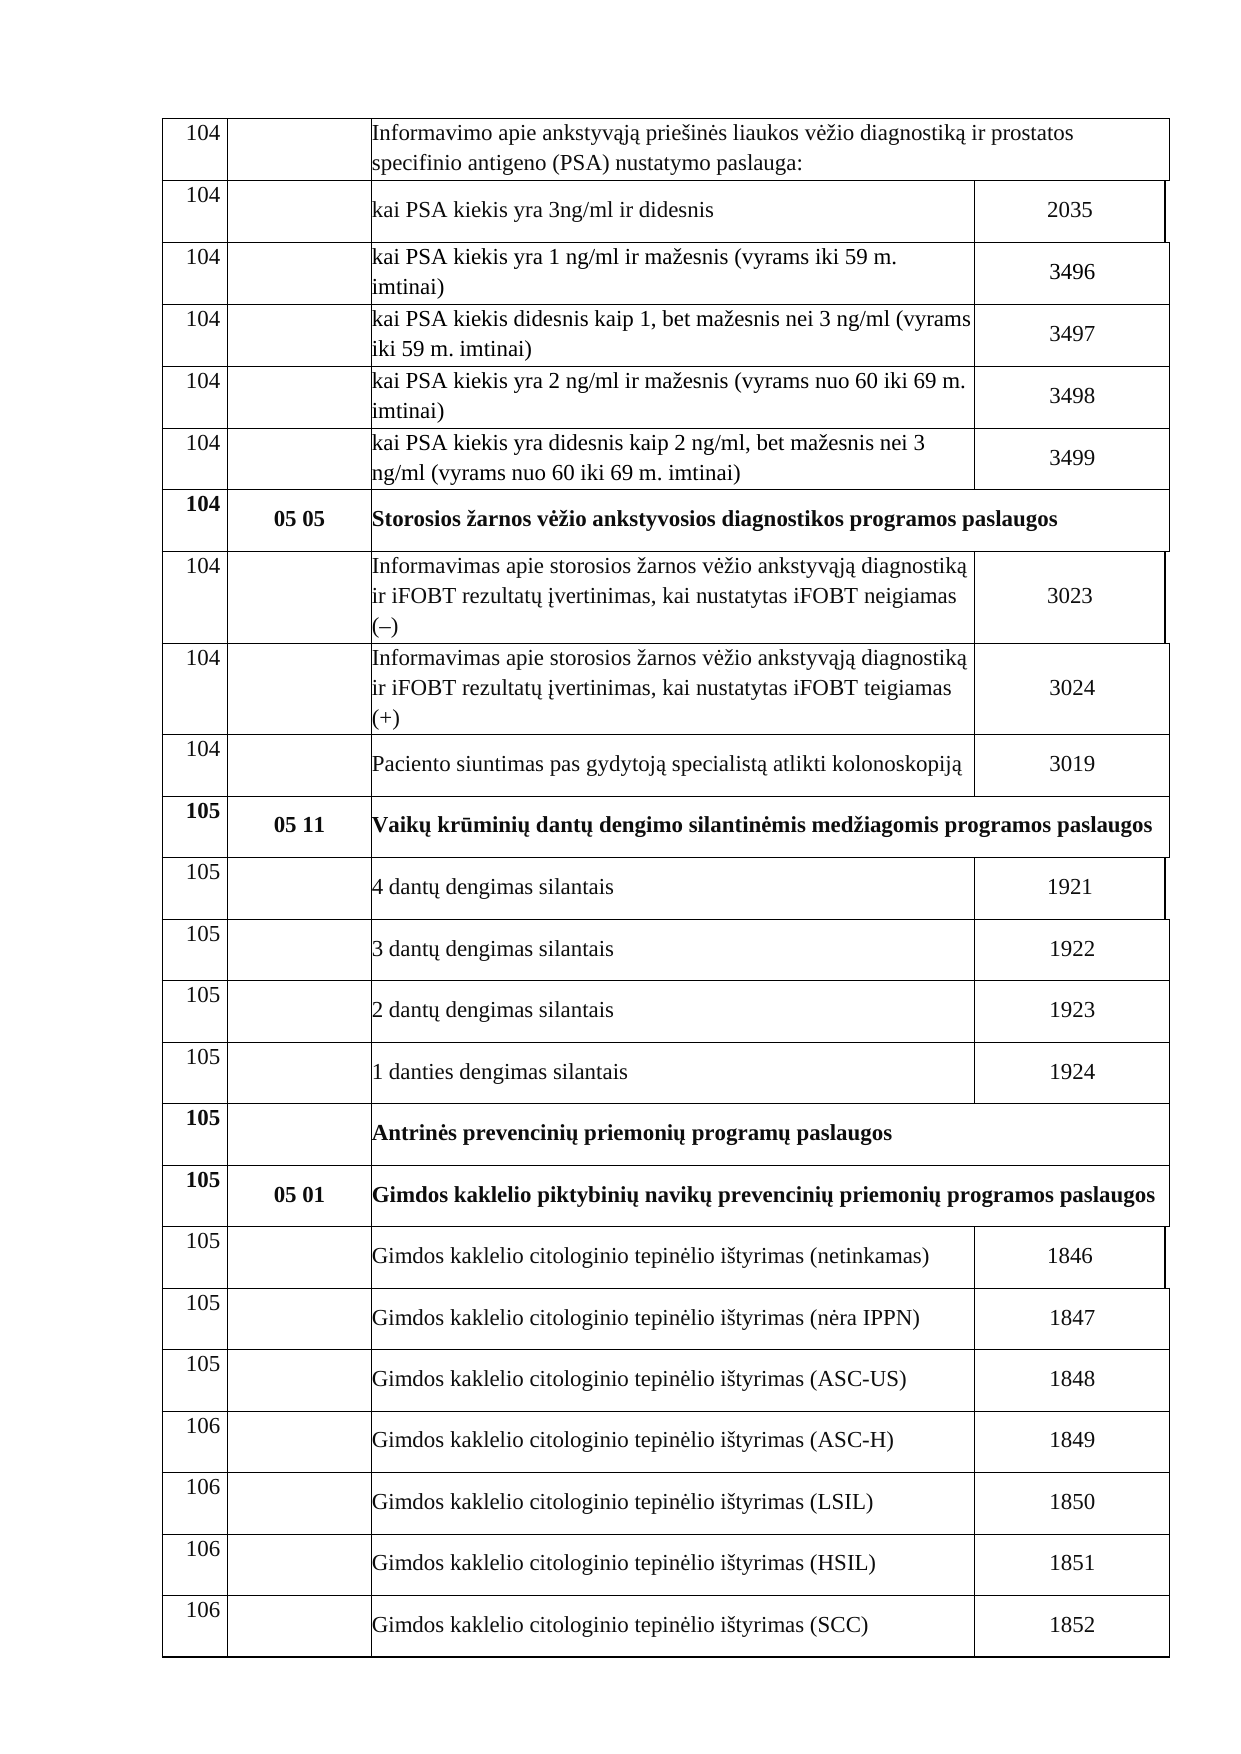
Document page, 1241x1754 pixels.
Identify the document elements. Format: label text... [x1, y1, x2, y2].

table_cell [1189, 1165, 1193, 1226]
table_cell [1198, 1103, 1215, 1165]
table_cell [1170, 734, 1188, 796]
table_cell [228, 1043, 371, 1103]
table_cell [228, 552, 371, 642]
table_cell [1215, 734, 1240, 796]
table_cell [1215, 1165, 1240, 1226]
table_cell [1189, 857, 1193, 919]
table_cell [228, 305, 371, 366]
table_cell [1189, 980, 1193, 1042]
table_cell [228, 119, 371, 180]
table_cell 1050. [163, 797, 227, 857]
table_cell [1170, 366, 1188, 427]
table_cell 1847 [975, 1289, 1169, 1349]
table_cell [1193, 180, 1198, 242]
table_cell 1849 [975, 1412, 1169, 1472]
table_cell 2 dantų dengimas silantais [372, 981, 974, 1042]
table_cell [1215, 1595, 1240, 1656]
table_cell 1043. [163, 305, 227, 366]
table_cell 1041. [163, 181, 227, 242]
table_cell kai PSA kiekis yra 3ng/ml ir didesnis [372, 181, 974, 242]
table_cell [1198, 1042, 1215, 1103]
table_cell [1193, 1595, 1198, 1656]
table_cell [1215, 242, 1240, 304]
table_cell 1061. [163, 1473, 227, 1533]
table_cell [1198, 1411, 1215, 1472]
table_cell [1193, 919, 1198, 980]
table_cell Vaikų krūminių dantų dengimo silantinėmis medžiagomis programos paslaugos [372, 797, 1169, 857]
table_cell [1189, 1472, 1193, 1533]
table_cell [1198, 551, 1215, 642]
table_cell [1170, 489, 1188, 551]
table_cell 1063. 7 [163, 1596, 227, 1656]
table_cell [1189, 734, 1193, 796]
table_cell 3496 [975, 243, 1169, 304]
table_cell [1215, 796, 1240, 857]
table_cell [1198, 857, 1215, 919]
table_cell 1042. [163, 243, 227, 304]
table_cell [1215, 180, 1240, 242]
table_cell 1057. 7 [163, 1227, 227, 1288]
table_cell [1198, 242, 1215, 304]
table_cell [228, 243, 371, 304]
table_cell [1170, 242, 1188, 304]
table_cell kai PSA kiekis yra 1 ng/ml ir mažesnis (vyrams iki 59 m. imtinai) [372, 243, 974, 304]
table_cell [228, 858, 371, 919]
table_cell [1189, 180, 1193, 242]
table_cell [1170, 857, 1188, 919]
table_cell 05 05 [228, 490, 371, 551]
table_cell [228, 181, 371, 242]
table_cell [1193, 1226, 1198, 1288]
table_cell [228, 1289, 371, 1349]
table_cell [1198, 180, 1215, 242]
table_cell 1045. [163, 429, 227, 489]
table_cell [1193, 1349, 1198, 1411]
table_cell Storosios žarnos vėžio ankstyvosios diagnostikos programos paslaugos [372, 490, 1169, 551]
table_cell 1052. [163, 920, 227, 980]
table_cell [1193, 980, 1198, 1042]
table_cell [228, 1473, 371, 1533]
table_cell Gimdos kaklelio citologinio tepinėlio ištyrimas (netinkamas) [372, 1227, 974, 1288]
table_cell 1049. [163, 735, 227, 796]
table_cell [228, 920, 371, 980]
table_cell [1193, 428, 1198, 489]
table_cell [1193, 1472, 1198, 1533]
table_cell 1060. [163, 1412, 227, 1472]
table_cell [1189, 1411, 1193, 1472]
table_cell [1170, 1534, 1188, 1595]
table_cell Gimdos kaklelio piktybinių navikų prevencinių priemonių programos paslaugos [372, 1166, 1169, 1226]
table_cell 1048. 7 [163, 644, 227, 734]
table_cell [1193, 734, 1198, 796]
table_cell [1215, 1349, 1240, 1411]
table_cell kai PSA kiekis didesnis kaip 1, bet mažesnis nei 3 ng/ml (vyrams iki 59 m. imtinai) [372, 305, 974, 366]
table_cell [1215, 919, 1240, 980]
table_cell 3024 [975, 644, 1169, 734]
table_cell [1189, 1103, 1193, 1165]
table_cell 1044. [163, 367, 227, 427]
table_cell 2035 [975, 181, 1164, 242]
table_cell [1189, 919, 1193, 980]
table_cell [1189, 1042, 1193, 1103]
table_cell [1189, 796, 1193, 857]
table_cell 3023 [975, 552, 1164, 642]
table_cell [1189, 366, 1193, 427]
table_cell [1189, 428, 1193, 489]
table_cell 05 11 [228, 797, 371, 857]
table_cell [1170, 796, 1188, 857]
table_cell 1047. [163, 552, 227, 642]
table_cell 1924 [975, 1043, 1169, 1103]
table_cell 1850 [975, 1473, 1169, 1533]
table_cell Informavimas apie storosios žarnos vėžio ankstyvąją diagnostiką ir iFOBT rezultatų įvertinimas, kai nustatytas iFOBT neigiamas (–) [372, 552, 974, 642]
table_cell [1215, 428, 1240, 489]
table_cell 1046. [163, 490, 227, 551]
table_cell [1198, 1472, 1215, 1533]
table_cell [228, 429, 371, 489]
table_cell [1170, 1226, 1188, 1288]
table_cell [1170, 1288, 1188, 1349]
table_cell [1198, 980, 1215, 1042]
table_cell 1055. [163, 1104, 227, 1165]
table_cell [1215, 643, 1240, 734]
table_cell 3499 [975, 429, 1169, 489]
table_cell Antrinės prevencinių priemonių programų paslaugos [372, 1104, 1169, 1165]
table_cell [1189, 551, 1193, 642]
table_cell [1193, 551, 1198, 642]
table_cell [1193, 489, 1198, 551]
table_cell 1059. [163, 1350, 227, 1411]
table_cell 1848 [975, 1350, 1169, 1411]
table_cell [1198, 1349, 1215, 1411]
table_cell [1193, 1165, 1198, 1226]
table_cell [1215, 980, 1240, 1042]
table_cell 4 dantų dengimas silantais [372, 858, 974, 919]
table_cell 05 01 [228, 1166, 371, 1226]
table_cell [228, 735, 371, 796]
table_cell [228, 1350, 371, 1411]
table_cell [1189, 304, 1193, 366]
table_cell [1170, 1349, 1188, 1411]
table_cell 1053. [163, 981, 227, 1042]
table_cell [1193, 857, 1198, 919]
table_cell [1193, 1411, 1198, 1472]
table_cell [1198, 643, 1215, 734]
table_cell 1846 [975, 1227, 1164, 1288]
table_cell kai PSA kiekis yra 2 ng/ml ir mažesnis (vyrams nuo 60 iki 69 m. imtinai) [372, 367, 974, 427]
table_cell [1193, 796, 1198, 857]
table_cell [1170, 551, 1188, 642]
table_cell [1170, 1595, 1188, 1656]
table_cell [228, 1412, 371, 1472]
table_cell 1852 [975, 1596, 1169, 1656]
table_cell 1921 [975, 858, 1164, 919]
table_cell [1198, 1534, 1215, 1595]
table_cell [1170, 1103, 1188, 1165]
table_cell [1215, 1534, 1240, 1595]
table_cell [1215, 857, 1240, 919]
table_cell [1215, 1226, 1240, 1288]
table_cell [1193, 1288, 1198, 1349]
table_cell [1193, 1103, 1198, 1165]
table_cell [1189, 643, 1193, 734]
table_cell Paciento siuntimas pas gydytoją specialistą atlikti kolonoskopiją [372, 735, 974, 796]
table_cell [1198, 734, 1215, 796]
table_cell kai PSA kiekis yra didesnis kaip 2 ng/ml, bet mažesnis nei 3 ng/ml (vyrams nuo 60 iki 69 m. imtinai) [372, 429, 974, 489]
table_cell [1189, 1288, 1193, 1349]
table_cell [1198, 1226, 1215, 1288]
table_cell Gimdos kaklelio citologinio tepinėlio ištyrimas (SCC) [372, 1596, 974, 1656]
table_cell Gimdos kaklelio citologinio tepinėlio ištyrimas (ASC-US) [372, 1350, 974, 1411]
table_cell [1170, 428, 1188, 489]
table_cell 1040. [163, 119, 227, 180]
table_cell [1170, 643, 1188, 734]
table_cell [1189, 242, 1193, 304]
table_cell [1189, 1595, 1193, 1656]
table_cell 1058. [163, 1289, 227, 1349]
table_cell [1215, 489, 1240, 551]
table_cell [228, 1227, 371, 1288]
table_cell [1193, 366, 1198, 427]
table_cell 1851 [975, 1535, 1169, 1595]
table_cell [1170, 118, 1215, 180]
table_cell Gimdos kaklelio citologinio tepinėlio ištyrimas (nėra IPPN) [372, 1289, 974, 1349]
table_cell [1215, 366, 1240, 427]
table_cell 1054. [163, 1043, 227, 1103]
table_cell 1062. [163, 1535, 227, 1595]
table_cell [228, 981, 371, 1042]
table_cell 3019 [975, 735, 1169, 796]
table_cell [1193, 1534, 1198, 1595]
table_cell [1189, 1349, 1193, 1411]
table_cell [1215, 1288, 1240, 1349]
table_cell [228, 367, 371, 427]
table_cell 1051. 7 [163, 858, 227, 919]
table_cell [1170, 980, 1188, 1042]
table_cell [1215, 551, 1240, 642]
table_cell 1922 [975, 920, 1169, 980]
table_cell [1189, 489, 1193, 551]
table_cell [1170, 919, 1188, 980]
table_cell 3498 [975, 367, 1169, 427]
table_cell [1198, 919, 1215, 980]
table_cell [1193, 304, 1198, 366]
table_cell Gimdos kaklelio citologinio tepinėlio ištyrimas (LSIL) [372, 1473, 974, 1533]
table_cell [1215, 304, 1240, 366]
table_cell [1215, 1411, 1240, 1472]
table_cell [1215, 1042, 1240, 1103]
table_cell [1198, 796, 1215, 857]
table_cell [1215, 118, 1240, 180]
table_cell [1215, 1103, 1240, 1165]
table_cell [1170, 1042, 1188, 1103]
table_cell 1056. [163, 1166, 227, 1226]
table_cell [1198, 1595, 1215, 1656]
table_cell 1923 [975, 981, 1169, 1042]
table_cell [1198, 304, 1215, 366]
table_cell [228, 1596, 371, 1656]
table_cell Gimdos kaklelio citologinio tepinėlio ištyrimas (HSIL) [372, 1535, 974, 1595]
table_cell [1170, 1472, 1188, 1533]
table_cell 3497 [975, 305, 1169, 366]
table_cell [1170, 1411, 1188, 1472]
table_cell [1170, 304, 1188, 366]
table_cell [1193, 242, 1198, 304]
table_cell [1170, 180, 1188, 242]
table_cell [1198, 489, 1215, 551]
table_cell Informavimas apie storosios žarnos vėžio ankstyvąją diagnostiką ir iFOBT rezultatų įvertinimas, kai nustatytas iFOBT teigiamas (+) [372, 644, 974, 734]
table_cell [1189, 1226, 1193, 1288]
table_cell Informavimo apie ankstyvąją priešinės liaukos vėžio diagnostiką ir prostatos specifinio antigeno (PSA) nustatymo paslauga: [372, 119, 1169, 180]
table_cell [1215, 1472, 1240, 1533]
table_cell [1189, 1534, 1193, 1595]
table_cell [228, 1104, 371, 1165]
table_cell [1170, 1165, 1188, 1226]
table_cell [1198, 366, 1215, 427]
table_cell [228, 644, 371, 734]
table_cell [1198, 1288, 1215, 1349]
table_cell [1193, 1042, 1198, 1103]
table_cell [228, 1535, 371, 1595]
table_cell 3 dantų dengimas silantais [372, 920, 974, 980]
table_cell Gimdos kaklelio citologinio tepinėlio ištyrimas (ASC-H) [372, 1412, 974, 1472]
table_cell [1198, 1165, 1215, 1226]
table_cell 1 danties dengimas silantais [372, 1043, 974, 1103]
table_cell [1193, 643, 1198, 734]
table_cell [1198, 428, 1215, 489]
